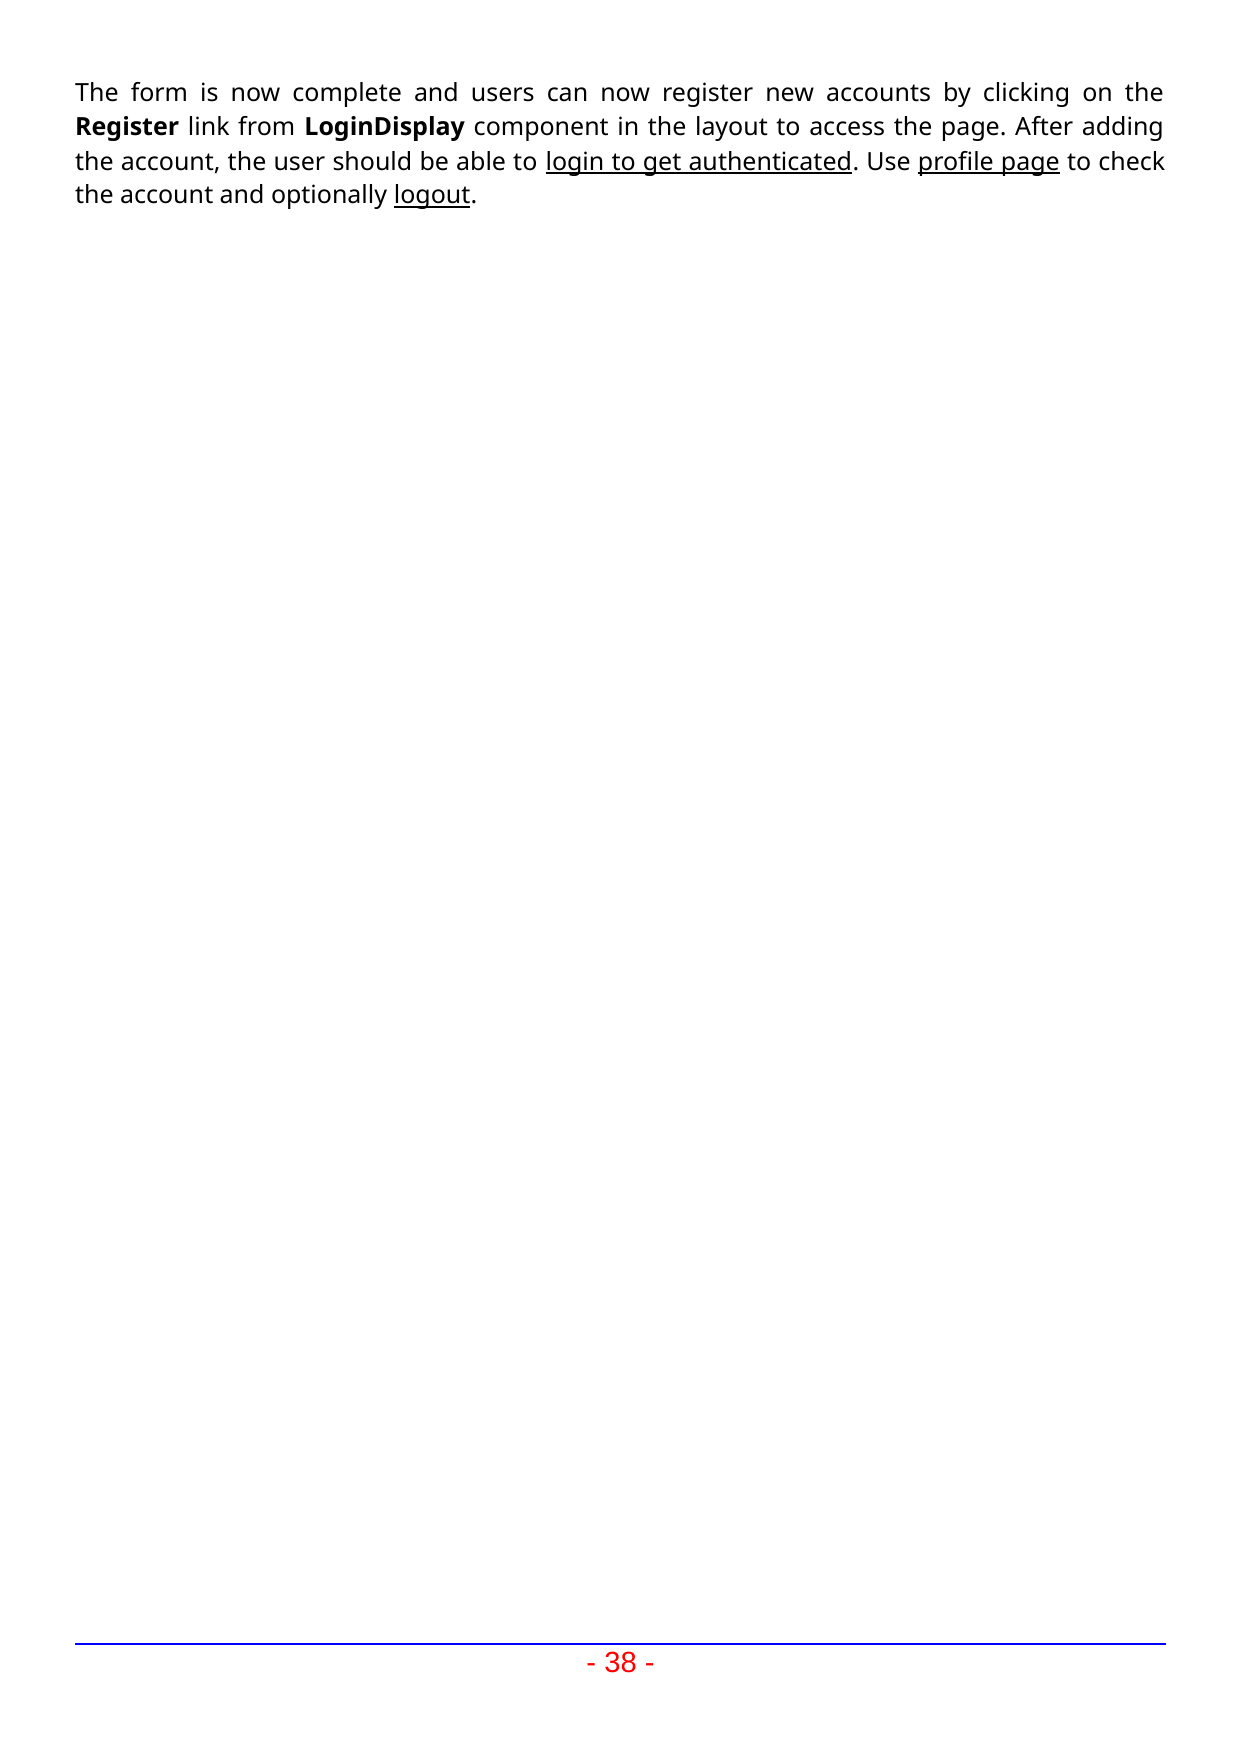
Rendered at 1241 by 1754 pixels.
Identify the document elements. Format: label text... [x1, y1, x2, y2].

text The form is now complete and users can now register new accounts by clicking on the Register link from LoginDisplay component in the layout to access the page. After adding the account, the user should be able to login to get authenticated. Use profile page to check the account and optionally logout. [75, 75, 1166, 211]
